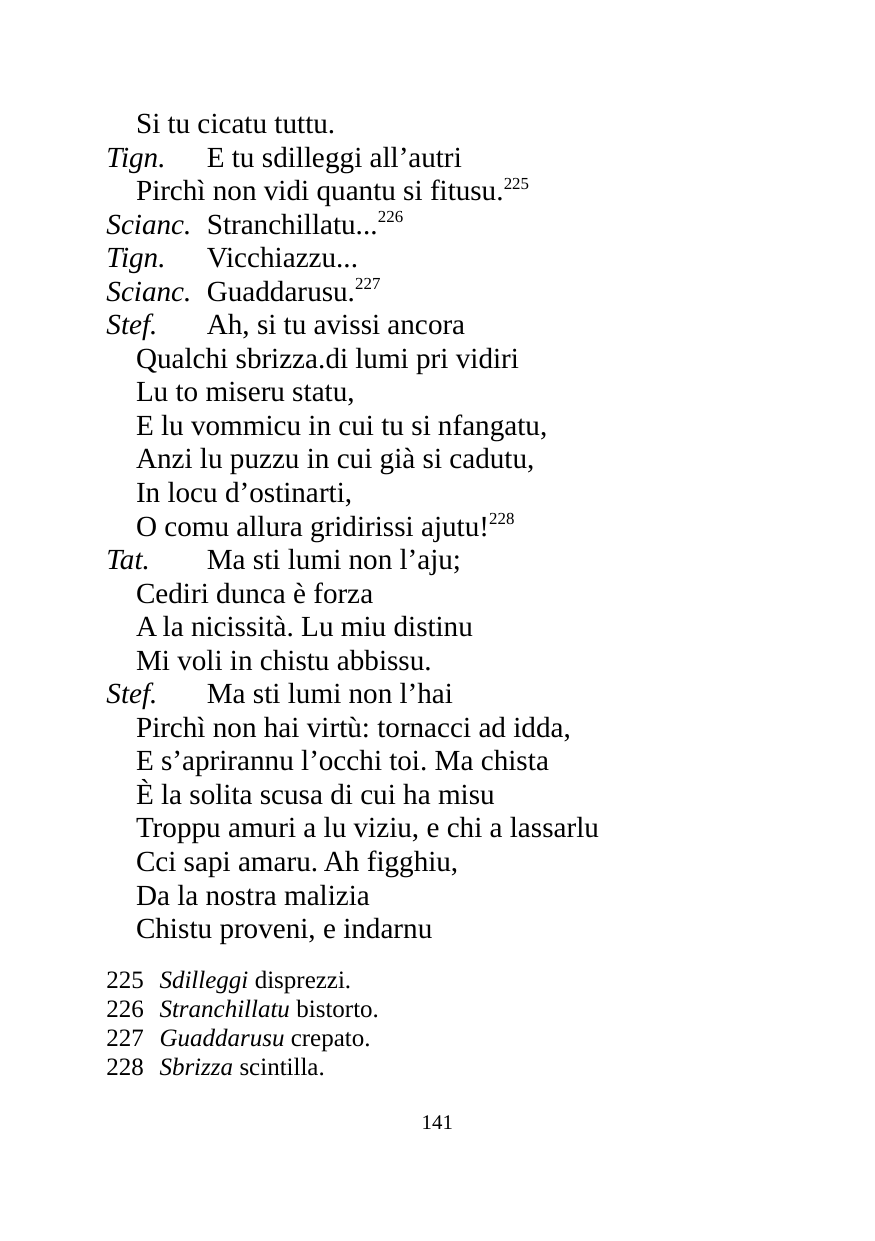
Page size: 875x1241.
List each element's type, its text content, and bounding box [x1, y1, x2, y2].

text Stef. Ma sti lumi non l’hai Pirchì non hai virtù: tornacci ad idda, E s’aprirannu l’occhi toi. Ma chista È la solita scusa di cui ha misu Troppu amuri a lu viziu, e chi a lassarlu Cci sapi amaru. Ah figghiu, Da la nostra malizia Chistu proveni, e indarnu [106, 676, 768, 945]
text Tat. Ma sti lumi non l’aju; Cediri dunca è forza A la nicissità. Lu miu distinu Mi voli in chistu abbissu. [106, 542, 768, 676]
text Sdilleggi disprezzi. [106, 965, 768, 994]
text Tign. E tu sdilleggi all’autri Pirchì non vidi quantu si fitusu. [106, 140, 768, 207]
text Scianc. Stranchillatu... [106, 207, 768, 240]
text Guaddarusu crepato. [106, 1023, 768, 1052]
text Si tu cicatu tuttu. [106, 106, 768, 140]
text Scianc. Guaddarusu. [106, 274, 768, 307]
text Tign. Vicchiazzu... [106, 240, 768, 274]
text Stranchillatu bistorto. [106, 994, 768, 1023]
text Sbrizza scintilla. [106, 1052, 768, 1080]
text Stef. Ah, si tu avissi ancora Qualchi sbrizza.di lumi pri vidiri Lu to miseru statu, E lu vommicu in cui tu si nfangatu, Anzi lu puzzu in cui già si cadutu, In locu d’ostinarti, O comu allura gridirissi ajutu! [106, 307, 768, 542]
